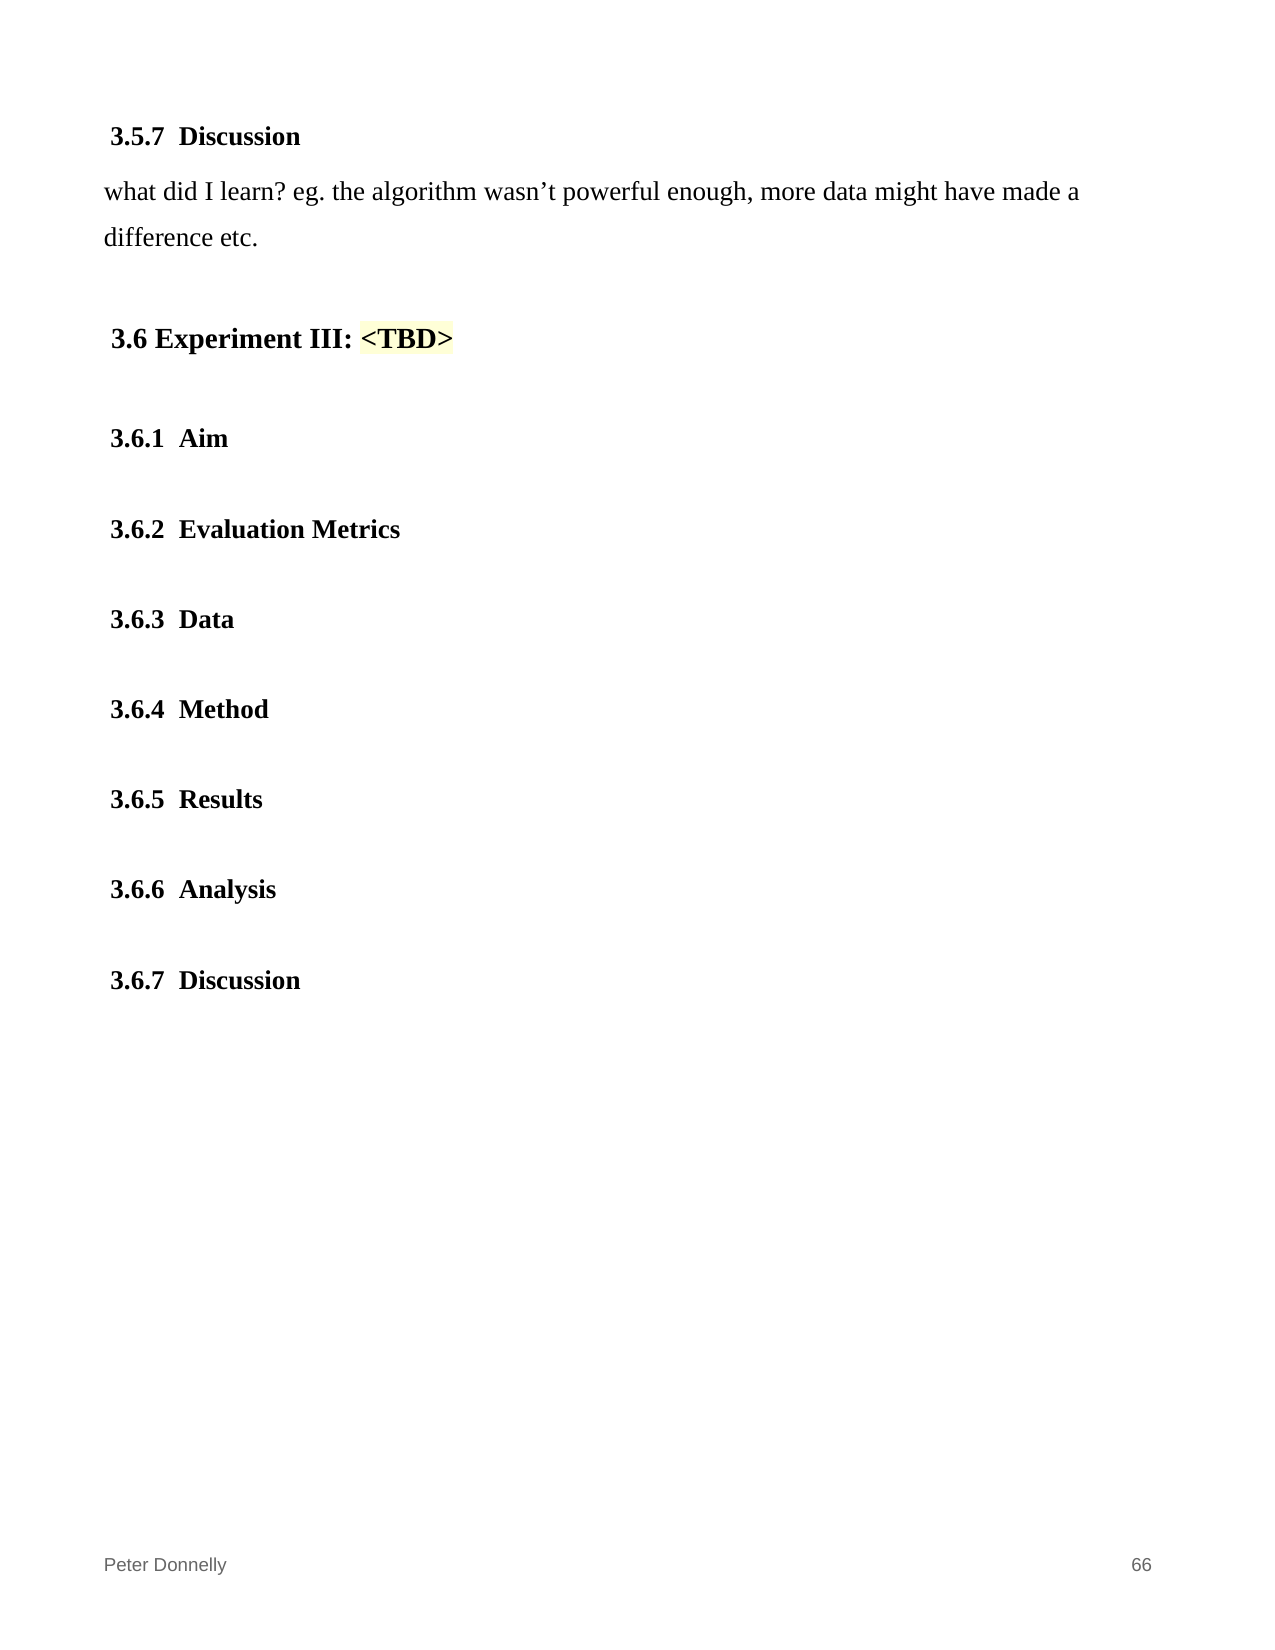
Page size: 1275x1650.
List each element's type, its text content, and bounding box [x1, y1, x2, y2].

subtitle Evaluation Metrics [103, 513, 1181, 544]
subtitle Data [103, 603, 1181, 634]
subtitle Aim [103, 422, 1181, 454]
text what did I learn? eg. the algorithm wasn’t powerful enough, more data might have made a difference etc. [103, 174, 1181, 252]
subtitle Discussion [103, 120, 1181, 151]
subtitle Discussion [103, 964, 1181, 995]
subtitle Method [103, 693, 1181, 724]
subtitle Analysis [103, 873, 1181, 905]
subtitle Experiment III: <TBD> [103, 321, 1181, 354]
subtitle Results [103, 783, 1181, 814]
